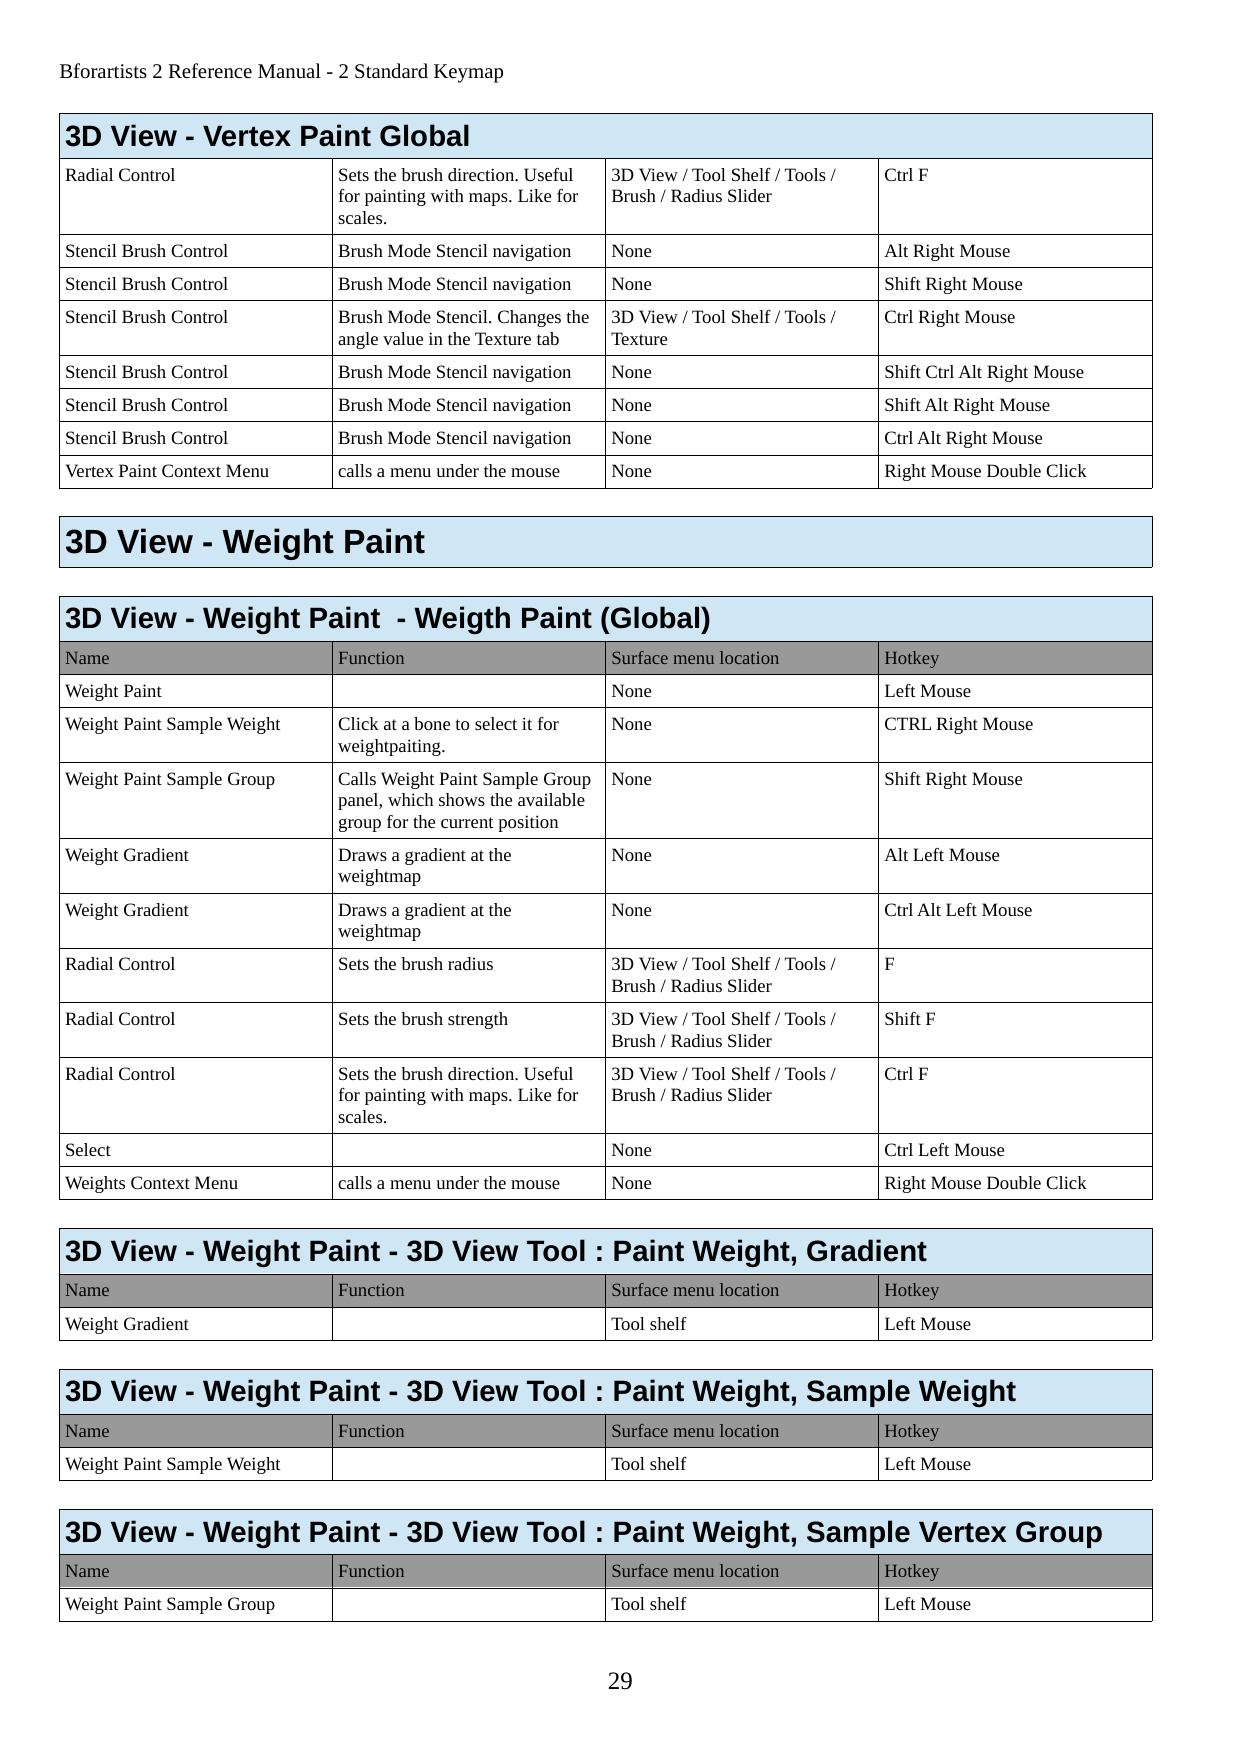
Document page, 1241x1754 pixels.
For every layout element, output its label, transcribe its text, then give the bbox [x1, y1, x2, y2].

table_cell Surface menu location [606, 1275, 878, 1307]
table_cell Sets the brush strength [333, 1003, 605, 1057]
table_cell Radial Control [60, 1058, 332, 1133]
table_cell [333, 1448, 605, 1480]
table_cell Stencil Brush Control [60, 301, 332, 355]
table_cell 3D View / Tool Shelf / Tools / Texture [606, 301, 878, 355]
table_cell Name [60, 1415, 332, 1447]
table_cell Stencil Brush Control [60, 422, 332, 454]
table_cell Ctrl Left Mouse [879, 1134, 1152, 1166]
table_header 3D View - Weight Paint [60, 517, 1152, 567]
table_cell None [606, 389, 878, 421]
table_cell F [879, 949, 1152, 1002]
table_cell Hotkey [879, 642, 1152, 674]
table_cell Right Mouse Double Click [879, 456, 1152, 488]
table_cell Vertex Paint Context Menu [60, 456, 332, 488]
table_cell Radial Control [60, 159, 332, 234]
table_header 3D View - Weight Paint - 3D View Tool : Paint Weight, Gradient [60, 1229, 1152, 1273]
table_cell 3D View / Tool Shelf / Tools / Brush / Radius Slider [606, 949, 878, 1002]
table_cell Ctrl Alt Right Mouse [879, 422, 1152, 454]
table_cell Left Mouse [879, 1448, 1152, 1480]
table_cell None [606, 894, 878, 947]
table_header 3D View - Weight Paint - 3D View Tool : Paint Weight, Sample Weight [60, 1370, 1152, 1414]
table_cell Weights Context Menu [60, 1167, 332, 1199]
table_cell Shift Ctrl Alt Right Mouse [879, 356, 1152, 388]
table_cell Brush Mode Stencil navigation [333, 389, 605, 421]
table_header 3D View - Vertex Paint Global [60, 114, 1152, 158]
table_cell None [606, 268, 878, 300]
table_cell Shift Right Mouse [879, 268, 1152, 300]
table_cell Draws a gradient at the weightmap [333, 839, 605, 893]
table_cell Stencil Brush Control [60, 235, 332, 267]
table_cell Radial Control [60, 1003, 332, 1057]
table_cell Weight Gradient [60, 894, 332, 947]
table_cell None [606, 763, 878, 838]
table_cell Ctrl Right Mouse [879, 301, 1152, 355]
table_cell [333, 1589, 605, 1621]
table_cell Hotkey [879, 1555, 1152, 1587]
table_cell Ctrl F [879, 1058, 1152, 1133]
table_cell None [606, 839, 878, 893]
table_cell None [606, 1134, 878, 1166]
table_cell Weight Gradient [60, 839, 332, 893]
table_cell Right Mouse Double Click [879, 1167, 1152, 1199]
table_cell Left Mouse [879, 1589, 1152, 1621]
table_cell None [606, 1167, 878, 1199]
table_cell Draws a gradient at the weightmap [333, 894, 605, 947]
table_cell Weight Paint Sample Group [60, 1589, 332, 1621]
table_cell Stencil Brush Control [60, 268, 332, 300]
table_cell Name [60, 642, 332, 674]
table_cell Tool shelf [606, 1589, 878, 1621]
table_cell None [606, 235, 878, 267]
table_cell Name [60, 1275, 332, 1307]
table_cell Sets the brush direction. Useful for painting with maps. Like for scales. [333, 159, 605, 234]
table_header 3D View - Weight Paint - 3D View Tool : Paint Weight, Sample Vertex Group [60, 1510, 1152, 1554]
table_cell Weight Paint [60, 675, 332, 707]
table_cell Shift F [879, 1003, 1152, 1057]
table_cell 3D View / Tool Shelf / Tools / Brush / Radius Slider [606, 1003, 878, 1057]
table_cell [333, 675, 605, 707]
table_cell Shift Right Mouse [879, 763, 1152, 838]
table_cell Surface menu location [606, 1555, 878, 1587]
table_cell Surface menu location [606, 642, 878, 674]
table_cell None [606, 356, 878, 388]
table_cell CTRL Right Mouse [879, 708, 1152, 762]
table_cell Hotkey [879, 1275, 1152, 1307]
table_cell Name [60, 1555, 332, 1587]
table_cell Brush Mode Stencil navigation [333, 235, 605, 267]
table_cell calls a menu under the mouse [333, 456, 605, 488]
table_cell Brush Mode Stencil navigation [333, 268, 605, 300]
table_cell None [606, 708, 878, 762]
table_cell Sets the brush radius [333, 949, 605, 1002]
table_cell Select [60, 1134, 332, 1166]
table_cell None [606, 422, 878, 454]
table_cell Alt Right Mouse [879, 235, 1152, 267]
table_cell Function [333, 1415, 605, 1447]
table_cell Left Mouse [879, 675, 1152, 707]
table_cell Stencil Brush Control [60, 389, 332, 421]
table_cell Shift Alt Right Mouse [879, 389, 1152, 421]
table_cell [333, 1134, 605, 1166]
table_cell Brush Mode Stencil navigation [333, 422, 605, 454]
table_cell None [606, 456, 878, 488]
table_cell Brush Mode Stencil. Changes the angle value in the Texture tab [333, 301, 605, 355]
table_cell None [606, 675, 878, 707]
table_cell Weight Paint Sample Weight [60, 708, 332, 762]
table_cell Radial Control [60, 949, 332, 1002]
table_cell Brush Mode Stencil navigation [333, 356, 605, 388]
table_cell Stencil Brush Control [60, 356, 332, 388]
table_cell calls a menu under the mouse [333, 1167, 605, 1199]
table_cell Alt Left Mouse [879, 839, 1152, 893]
table_cell Click at a bone to select it for weightpaiting. [333, 708, 605, 762]
table_cell Surface menu location [606, 1415, 878, 1447]
table_cell Hotkey [879, 1415, 1152, 1447]
table_cell Ctrl Alt Left Mouse [879, 894, 1152, 947]
table_cell Sets the brush direction. Useful for painting with maps. Like for scales. [333, 1058, 605, 1133]
table_cell 3D View / Tool Shelf / Tools / Brush / Radius Slider [606, 1058, 878, 1133]
table_cell Weight Gradient [60, 1308, 332, 1340]
table_cell Function [333, 642, 605, 674]
table_cell Tool shelf [606, 1448, 878, 1480]
table_cell Tool shelf [606, 1308, 878, 1340]
table_cell Left Mouse [879, 1308, 1152, 1340]
table_cell Calls Weight Paint Sample Group panel, which shows the available group for the current position [333, 763, 605, 838]
table_cell Weight Paint Sample Group [60, 763, 332, 838]
table_cell Ctrl F [879, 159, 1152, 234]
table_cell Function [333, 1555, 605, 1587]
table_header 3D View - Weight Paint - Weigth Paint (Global) [60, 597, 1152, 641]
table_cell Weight Paint Sample Weight [60, 1448, 332, 1480]
table_cell 3D View / Tool Shelf / Tools / Brush / Radius Slider [606, 159, 878, 234]
table_cell [333, 1308, 605, 1340]
table_cell Function [333, 1275, 605, 1307]
